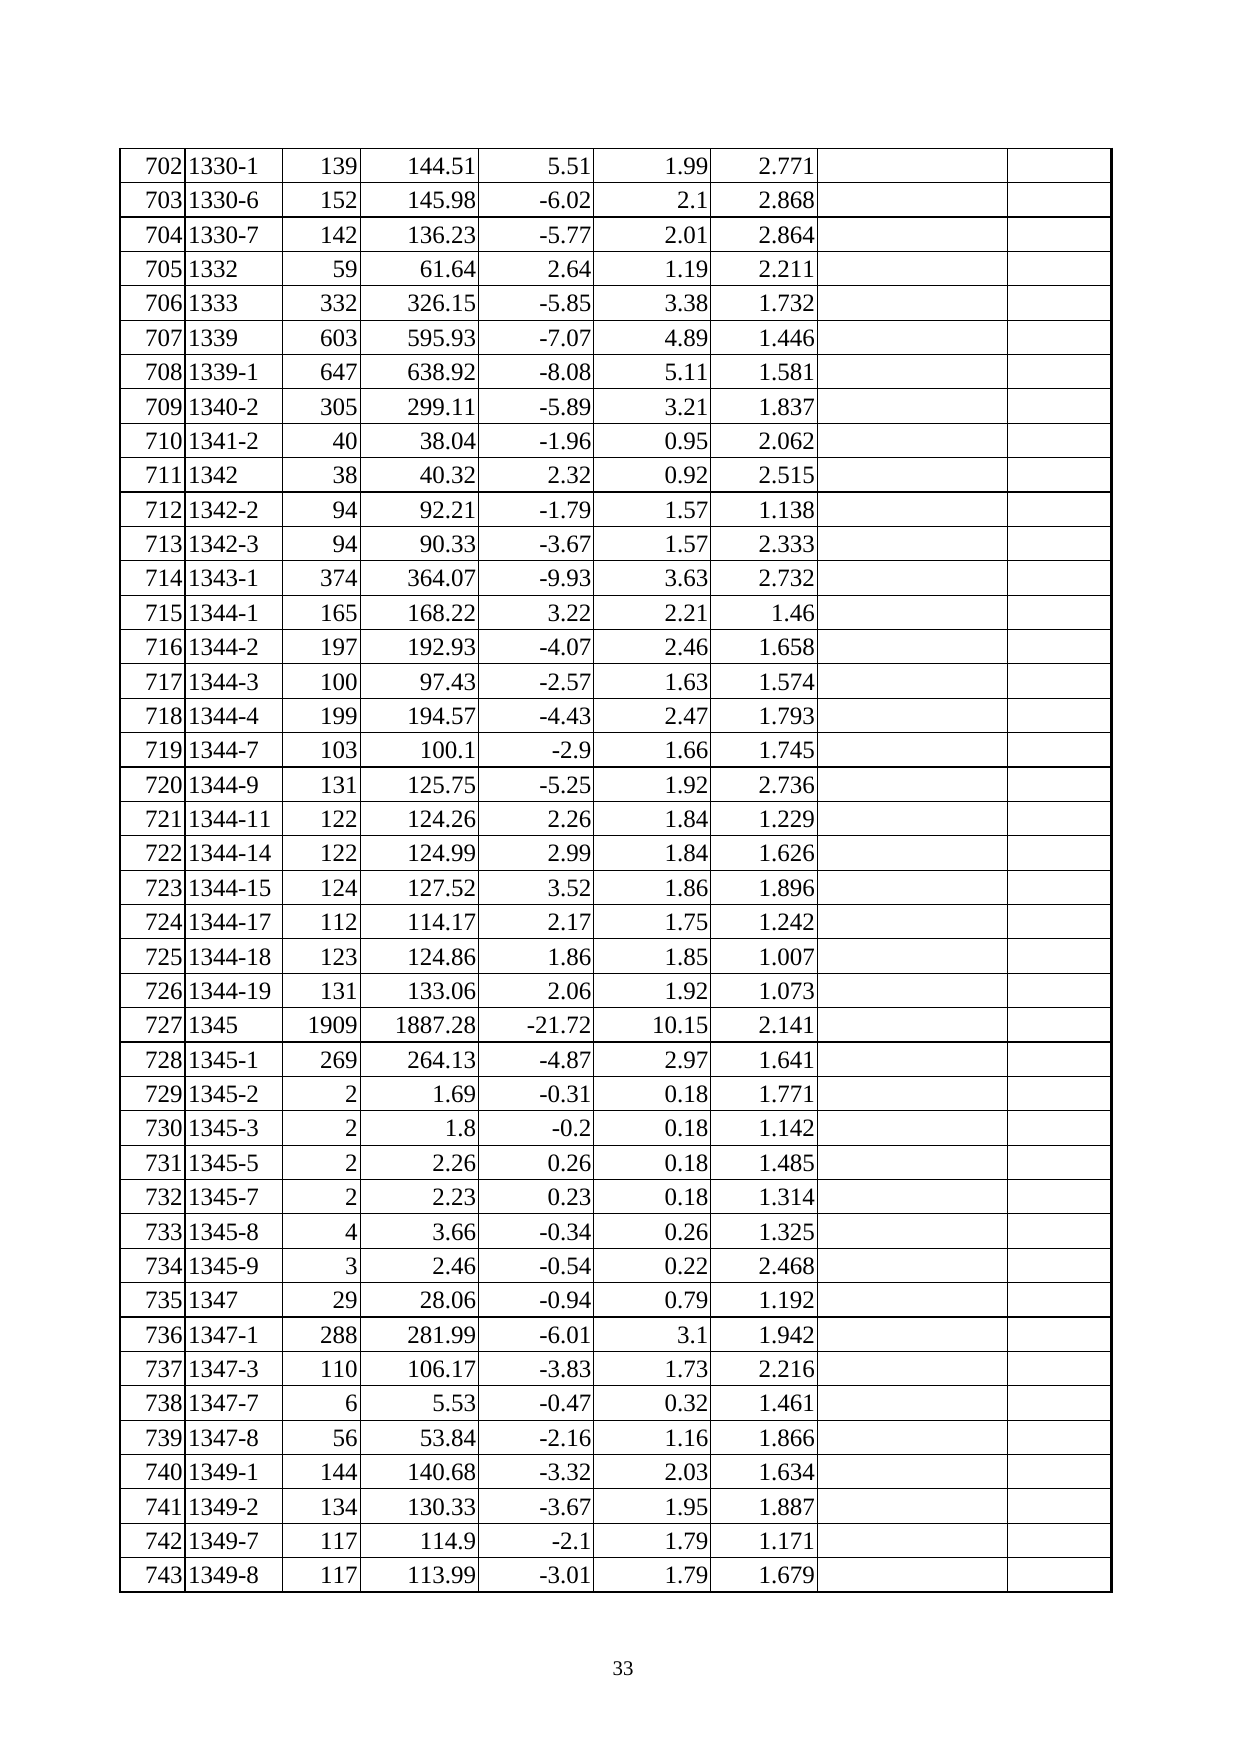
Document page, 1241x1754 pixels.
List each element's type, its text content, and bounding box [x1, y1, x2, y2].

table_cell 1.84 [594, 802, 710, 835]
table_cell 1344-19 [186, 974, 282, 1007]
table_cell 59 [283, 252, 360, 285]
table_cell 723 [121, 871, 184, 904]
table_cell 2.17 [479, 905, 593, 938]
table_cell [818, 1249, 1007, 1282]
table_cell 28.06 [361, 1283, 478, 1316]
table_cell 710 [121, 424, 184, 457]
table_cell [818, 905, 1007, 938]
table_cell 1.8 [361, 1111, 478, 1144]
table_cell [1008, 218, 1110, 251]
table_cell 715 [121, 596, 184, 629]
table_cell 288 [283, 1318, 360, 1351]
table_cell 61.64 [361, 252, 478, 285]
table_cell 1.325 [711, 1214, 817, 1248]
table_cell 40 [283, 424, 360, 457]
table_cell 739 [121, 1421, 184, 1454]
table_cell 726 [121, 974, 184, 1007]
table_cell 136.23 [361, 218, 478, 251]
table_cell -0.94 [479, 1283, 593, 1316]
table_cell [1008, 1283, 1110, 1316]
table_cell 1.142 [711, 1111, 817, 1144]
table_cell [818, 664, 1007, 698]
table_cell 603 [283, 321, 360, 354]
table_cell [818, 493, 1007, 526]
table_cell -2.57 [479, 664, 593, 698]
table_cell 0.32 [594, 1386, 710, 1419]
table_cell 1.073 [711, 974, 817, 1007]
table_cell 2.26 [361, 1146, 478, 1179]
table_cell 1.19 [594, 252, 710, 285]
table_cell 3.63 [594, 561, 710, 594]
table_cell [818, 1489, 1007, 1523]
table_cell 4.89 [594, 321, 710, 354]
table_cell -2.1 [479, 1524, 593, 1557]
table_cell 1344-17 [186, 905, 282, 938]
table_cell [1008, 493, 1110, 526]
table_cell [818, 699, 1007, 732]
table_cell -0.2 [479, 1111, 593, 1144]
table_cell 1.574 [711, 664, 817, 698]
table_cell -5.89 [479, 389, 593, 423]
table_cell 741 [121, 1489, 184, 1523]
table_cell 716 [121, 630, 184, 663]
table_cell 0.18 [594, 1111, 710, 1144]
table_cell [818, 1558, 1007, 1591]
table_cell 38.04 [361, 424, 478, 457]
table_cell -0.34 [479, 1214, 593, 1248]
table_cell 1344-4 [186, 699, 282, 732]
table_cell 1347-8 [186, 1421, 282, 1454]
table_cell 114.17 [361, 905, 478, 938]
table_cell 0.18 [594, 1077, 710, 1110]
table_cell 1330-1 [186, 149, 282, 182]
table_cell [1008, 458, 1110, 491]
table_cell [818, 321, 1007, 354]
table_cell 106.17 [361, 1352, 478, 1385]
table_cell 1.745 [711, 733, 817, 766]
table_cell 1341-2 [186, 424, 282, 457]
table_cell [818, 218, 1007, 251]
table_cell [1008, 630, 1110, 663]
table_cell 1.63 [594, 664, 710, 698]
table_cell [818, 1214, 1007, 1248]
table_cell 2.01 [594, 218, 710, 251]
table_cell [1008, 733, 1110, 766]
table_cell [1008, 1386, 1110, 1419]
table_cell [1008, 596, 1110, 629]
table_cell [1008, 252, 1110, 285]
table_cell [1008, 1249, 1110, 1282]
table_cell [818, 1386, 1007, 1419]
table_cell 2.47 [594, 699, 710, 732]
table_cell 718 [121, 699, 184, 732]
table_cell 100 [283, 664, 360, 698]
table_cell 738 [121, 1386, 184, 1419]
table_cell [1008, 664, 1110, 698]
table_cell 1349-7 [186, 1524, 282, 1557]
table_cell 736 [121, 1318, 184, 1351]
table_cell -0.47 [479, 1386, 593, 1419]
table_cell 1.626 [711, 836, 817, 869]
table_cell [818, 1180, 1007, 1213]
table_cell 1.75 [594, 905, 710, 938]
table_cell 1344-14 [186, 836, 282, 869]
table_cell 1.66 [594, 733, 710, 766]
table_cell 1345-3 [186, 1111, 282, 1144]
table_cell [818, 389, 1007, 423]
table_cell 1.79 [594, 1524, 710, 1557]
table_cell 1.314 [711, 1180, 817, 1213]
table_cell 2.211 [711, 252, 817, 285]
table_cell 734 [121, 1249, 184, 1282]
table_cell 1349-2 [186, 1489, 282, 1523]
table_cell [818, 286, 1007, 319]
table_cell [1008, 974, 1110, 1007]
table_cell 0.23 [479, 1180, 593, 1213]
table_cell 3.21 [594, 389, 710, 423]
table_cell [818, 733, 1007, 766]
table_cell 3.22 [479, 596, 593, 629]
table_cell 1.92 [594, 768, 710, 801]
table_cell [818, 1524, 1007, 1557]
table_cell [1008, 1421, 1110, 1454]
table_cell 1347-3 [186, 1352, 282, 1385]
table_cell 1344-1 [186, 596, 282, 629]
table_cell [1008, 527, 1110, 560]
table_cell 1.85 [594, 939, 710, 973]
table_cell 729 [121, 1077, 184, 1110]
table_cell 152 [283, 183, 360, 216]
table_cell 117 [283, 1558, 360, 1591]
table_cell 1345-5 [186, 1146, 282, 1179]
table_cell -8.08 [479, 355, 593, 388]
table_cell [1008, 1077, 1110, 1110]
table_cell 374 [283, 561, 360, 594]
table_cell 706 [121, 286, 184, 319]
table_cell 743 [121, 1558, 184, 1591]
table_cell 2.21 [594, 596, 710, 629]
table_cell 0.18 [594, 1180, 710, 1213]
table_cell [818, 1043, 1007, 1076]
table_cell [1008, 424, 1110, 457]
table_cell [1008, 1008, 1110, 1041]
table_cell 719 [121, 733, 184, 766]
table_cell 707 [121, 321, 184, 354]
table_cell 100.1 [361, 733, 478, 766]
table_cell 127.52 [361, 871, 478, 904]
table_cell 2.732 [711, 561, 817, 594]
table_cell 269 [283, 1043, 360, 1076]
table_cell 1.57 [594, 527, 710, 560]
table_cell 53.84 [361, 1421, 478, 1454]
table_cell 1342-3 [186, 527, 282, 560]
table_cell 711 [121, 458, 184, 491]
table_cell 731 [121, 1146, 184, 1179]
table_cell 727 [121, 1008, 184, 1041]
table_cell 1.634 [711, 1455, 817, 1488]
table_cell 131 [283, 974, 360, 1007]
table_cell [818, 1352, 1007, 1385]
table_cell 0.18 [594, 1146, 710, 1179]
table_cell 1.69 [361, 1077, 478, 1110]
table_cell [818, 424, 1007, 457]
table_cell 1.86 [594, 871, 710, 904]
table_cell 2.062 [711, 424, 817, 457]
table_cell 133.06 [361, 974, 478, 1007]
table_cell 145.98 [361, 183, 478, 216]
table_cell 299.11 [361, 389, 478, 423]
table_cell 721 [121, 802, 184, 835]
table_cell [1008, 1455, 1110, 1488]
table_cell 1340-2 [186, 389, 282, 423]
table_cell 1.485 [711, 1146, 817, 1179]
table_cell 2.468 [711, 1249, 817, 1282]
table_cell 1330-7 [186, 218, 282, 251]
table_cell 3.52 [479, 871, 593, 904]
table_cell 131 [283, 768, 360, 801]
table_cell 704 [121, 218, 184, 251]
table_cell [818, 149, 1007, 182]
table_cell 595.93 [361, 321, 478, 354]
table_cell 168.22 [361, 596, 478, 629]
table_cell 714 [121, 561, 184, 594]
table_cell [818, 1111, 1007, 1144]
table_cell [1008, 768, 1110, 801]
table_cell 717 [121, 664, 184, 698]
table_cell 2.736 [711, 768, 817, 801]
table_cell 124 [283, 871, 360, 904]
table_cell 1.229 [711, 802, 817, 835]
table_cell 1345-2 [186, 1077, 282, 1110]
table_cell 124.86 [361, 939, 478, 973]
table_cell [818, 836, 1007, 869]
table_cell 192.93 [361, 630, 478, 663]
table_cell 712 [121, 493, 184, 526]
table_cell 1.896 [711, 871, 817, 904]
table_cell 1344-11 [186, 802, 282, 835]
table_cell 728 [121, 1043, 184, 1076]
table_cell 1.641 [711, 1043, 817, 1076]
table_cell [1008, 561, 1110, 594]
table_cell 1.771 [711, 1077, 817, 1110]
table_cell 1345-1 [186, 1043, 282, 1076]
table_cell 3.66 [361, 1214, 478, 1248]
table_cell -21.72 [479, 1008, 593, 1041]
table_cell 90.33 [361, 527, 478, 560]
table_cell 332 [283, 286, 360, 319]
table_cell 2 [283, 1111, 360, 1144]
table_cell 114.9 [361, 1524, 478, 1557]
table_cell [1008, 905, 1110, 938]
table_cell 140.68 [361, 1455, 478, 1488]
table_cell 1345-9 [186, 1249, 282, 1282]
table_cell 1342 [186, 458, 282, 491]
table_cell 3.1 [594, 1318, 710, 1351]
table_cell 97.43 [361, 664, 478, 698]
table_cell 2 [283, 1180, 360, 1213]
table_cell 123 [283, 939, 360, 973]
table_cell 1.837 [711, 389, 817, 423]
table_cell -2.9 [479, 733, 593, 766]
table_cell -4.87 [479, 1043, 593, 1076]
table_cell 94 [283, 527, 360, 560]
table_cell 5.53 [361, 1386, 478, 1419]
table_cell 1344-15 [186, 871, 282, 904]
table_cell 2.64 [479, 252, 593, 285]
table_cell 1343-1 [186, 561, 282, 594]
table_cell [1008, 1352, 1110, 1385]
table_cell 1347-7 [186, 1386, 282, 1419]
table_cell 1.95 [594, 1489, 710, 1523]
table_cell 733 [121, 1214, 184, 1248]
table_cell 125.75 [361, 768, 478, 801]
table_cell -0.54 [479, 1249, 593, 1282]
table_cell 2.06 [479, 974, 593, 1007]
table_cell 1.793 [711, 699, 817, 732]
table_cell [1008, 1146, 1110, 1179]
table_cell 1344-9 [186, 768, 282, 801]
table_cell [818, 1318, 1007, 1351]
table_cell [818, 1283, 1007, 1316]
table_cell -2.16 [479, 1421, 593, 1454]
table_cell 1345 [186, 1008, 282, 1041]
table_cell [818, 768, 1007, 801]
table_cell 1.007 [711, 939, 817, 973]
table_cell [1008, 699, 1110, 732]
table_cell 1909 [283, 1008, 360, 1041]
table_cell 638.92 [361, 355, 478, 388]
table_cell 2.26 [479, 802, 593, 835]
table_cell 124.26 [361, 802, 478, 835]
table_cell [1008, 321, 1110, 354]
table_cell 2 [283, 1077, 360, 1110]
table_cell 1333 [186, 286, 282, 319]
table_cell 10.15 [594, 1008, 710, 1041]
table_cell 1.92 [594, 974, 710, 1007]
table_cell 742 [121, 1524, 184, 1557]
table_cell 1.942 [711, 1318, 817, 1351]
table_cell 1.446 [711, 321, 817, 354]
table_cell -5.85 [479, 286, 593, 319]
table_cell 1.732 [711, 286, 817, 319]
table_cell [818, 939, 1007, 973]
table_cell 38 [283, 458, 360, 491]
table_cell [818, 1455, 1007, 1488]
table_cell -5.77 [479, 218, 593, 251]
table_cell 2.1 [594, 183, 710, 216]
table_cell [1008, 1489, 1110, 1523]
table_cell [1008, 1111, 1110, 1144]
table_cell 1344-2 [186, 630, 282, 663]
table_cell 0.92 [594, 458, 710, 491]
table_cell 94 [283, 493, 360, 526]
table_cell [1008, 389, 1110, 423]
table_cell 1.99 [594, 149, 710, 182]
table_cell 124.99 [361, 836, 478, 869]
table_cell 1.461 [711, 1386, 817, 1419]
table_cell 2.864 [711, 218, 817, 251]
table_cell 1.581 [711, 355, 817, 388]
table_cell 92.21 [361, 493, 478, 526]
table_cell 1349-1 [186, 1455, 282, 1488]
table_cell 1349-8 [186, 1558, 282, 1591]
table_cell 1332 [186, 252, 282, 285]
table_cell 720 [121, 768, 184, 801]
table_cell [1008, 1214, 1110, 1248]
table_cell 281.99 [361, 1318, 478, 1351]
table_cell 1344-18 [186, 939, 282, 973]
table_cell 1339-1 [186, 355, 282, 388]
table_cell 2.03 [594, 1455, 710, 1488]
table_cell 725 [121, 939, 184, 973]
table_cell 1339 [186, 321, 282, 354]
table_cell [1008, 802, 1110, 835]
table_cell 3.38 [594, 286, 710, 319]
table_cell 1.866 [711, 1421, 817, 1454]
table_cell [818, 974, 1007, 1007]
table_cell [818, 527, 1007, 560]
table_cell 0.22 [594, 1249, 710, 1282]
table_cell 2.46 [361, 1249, 478, 1282]
table_cell [1008, 183, 1110, 216]
table_cell 0.79 [594, 1283, 710, 1316]
table_cell 1.138 [711, 493, 817, 526]
table_cell 1.57 [594, 493, 710, 526]
table_cell 29 [283, 1283, 360, 1316]
table_cell [818, 1146, 1007, 1179]
table_cell 122 [283, 802, 360, 835]
table_cell [818, 355, 1007, 388]
table_cell 2.97 [594, 1043, 710, 1076]
table_cell [818, 630, 1007, 663]
table_cell 5.51 [479, 149, 593, 182]
table_cell 165 [283, 596, 360, 629]
table_cell [818, 1077, 1007, 1110]
table_cell 709 [121, 389, 184, 423]
table_cell -3.32 [479, 1455, 593, 1488]
table_cell 130.33 [361, 1489, 478, 1523]
table_cell 3 [283, 1249, 360, 1282]
table_cell -5.25 [479, 768, 593, 801]
table_cell 197 [283, 630, 360, 663]
table_cell 1.79 [594, 1558, 710, 1591]
table_cell [1008, 1318, 1110, 1351]
table_cell 1.171 [711, 1524, 817, 1557]
table_cell 1345-8 [186, 1214, 282, 1248]
table_cell 1330-6 [186, 183, 282, 216]
table_cell [818, 802, 1007, 835]
table_cell 708 [121, 355, 184, 388]
table_cell -3.67 [479, 1489, 593, 1523]
table_cell 713 [121, 527, 184, 560]
table_cell 703 [121, 183, 184, 216]
table_cell 740 [121, 1455, 184, 1488]
table_cell 1.679 [711, 1558, 817, 1591]
table_cell -7.07 [479, 321, 593, 354]
table_cell [818, 561, 1007, 594]
table_cell 110 [283, 1352, 360, 1385]
table_cell 326.15 [361, 286, 478, 319]
table_cell 103 [283, 733, 360, 766]
table_cell 364.07 [361, 561, 478, 594]
table_cell 2.868 [711, 183, 817, 216]
table_cell 194.57 [361, 699, 478, 732]
table_cell 2 [283, 1146, 360, 1179]
table_cell 134 [283, 1489, 360, 1523]
table_cell 1.73 [594, 1352, 710, 1385]
table_cell -4.43 [479, 699, 593, 732]
table_cell [1008, 1180, 1110, 1213]
table_cell 730 [121, 1111, 184, 1144]
table_cell 142 [283, 218, 360, 251]
table_cell 1347 [186, 1283, 282, 1316]
table_cell 305 [283, 389, 360, 423]
table_cell 1.86 [479, 939, 593, 973]
table_cell [1008, 1524, 1110, 1557]
table_cell [818, 871, 1007, 904]
table_cell 2.216 [711, 1352, 817, 1385]
table_cell -6.01 [479, 1318, 593, 1351]
table_cell 113.99 [361, 1558, 478, 1591]
table_cell 144 [283, 1455, 360, 1488]
table_cell 1.192 [711, 1283, 817, 1316]
table_cell 4 [283, 1214, 360, 1248]
table_cell 2.515 [711, 458, 817, 491]
table_cell -9.93 [479, 561, 593, 594]
table_cell 56 [283, 1421, 360, 1454]
table_cell 2.23 [361, 1180, 478, 1213]
table_cell [1008, 871, 1110, 904]
table_cell [1008, 286, 1110, 319]
table_cell 199 [283, 699, 360, 732]
table_cell 264.13 [361, 1043, 478, 1076]
table_cell [1008, 355, 1110, 388]
table_cell 139 [283, 149, 360, 182]
table_cell 0.26 [479, 1146, 593, 1179]
table_cell -0.31 [479, 1077, 593, 1110]
table_cell 1.887 [711, 1489, 817, 1523]
table_cell 1.658 [711, 630, 817, 663]
table_cell 735 [121, 1283, 184, 1316]
table_cell [1008, 836, 1110, 869]
table_cell [818, 1421, 1007, 1454]
table_cell [818, 252, 1007, 285]
table_cell -1.79 [479, 493, 593, 526]
table_cell [1008, 1043, 1110, 1076]
table_cell 737 [121, 1352, 184, 1385]
table_cell 1342-2 [186, 493, 282, 526]
table_cell 722 [121, 836, 184, 869]
table_cell [1008, 939, 1110, 973]
table_cell 2.99 [479, 836, 593, 869]
table_cell 1344-7 [186, 733, 282, 766]
table_cell 1.84 [594, 836, 710, 869]
table_cell 112 [283, 905, 360, 938]
table_cell [818, 183, 1007, 216]
table_cell 647 [283, 355, 360, 388]
table_cell -3.67 [479, 527, 593, 560]
table_cell 705 [121, 252, 184, 285]
table_cell 144.51 [361, 149, 478, 182]
table_cell 40.32 [361, 458, 478, 491]
table_cell -3.83 [479, 1352, 593, 1385]
table_cell 0.95 [594, 424, 710, 457]
table_cell 2.141 [711, 1008, 817, 1041]
table_cell 1344-3 [186, 664, 282, 698]
table_cell 702 [121, 149, 184, 182]
table_cell 1887.28 [361, 1008, 478, 1041]
table_cell 1.16 [594, 1421, 710, 1454]
table_cell 122 [283, 836, 360, 869]
table_cell -1.96 [479, 424, 593, 457]
table_cell -4.07 [479, 630, 593, 663]
table_cell 2.46 [594, 630, 710, 663]
table_cell -3.01 [479, 1558, 593, 1591]
table_cell 732 [121, 1180, 184, 1213]
table_cell 2.333 [711, 527, 817, 560]
table_cell [818, 1008, 1007, 1041]
table_cell 1.242 [711, 905, 817, 938]
table_cell 2.771 [711, 149, 817, 182]
table_cell 1.46 [711, 596, 817, 629]
table_cell [818, 596, 1007, 629]
table_cell 1345-7 [186, 1180, 282, 1213]
table_cell 5.11 [594, 355, 710, 388]
table_cell 724 [121, 905, 184, 938]
table_cell [1008, 1558, 1110, 1591]
table_cell 1347-1 [186, 1318, 282, 1351]
table_cell 2.32 [479, 458, 593, 491]
table_cell 0.26 [594, 1214, 710, 1248]
table_cell [1008, 149, 1110, 182]
table_cell [818, 458, 1007, 491]
table_cell 6 [283, 1386, 360, 1419]
table_cell -6.02 [479, 183, 593, 216]
table_cell 117 [283, 1524, 360, 1557]
